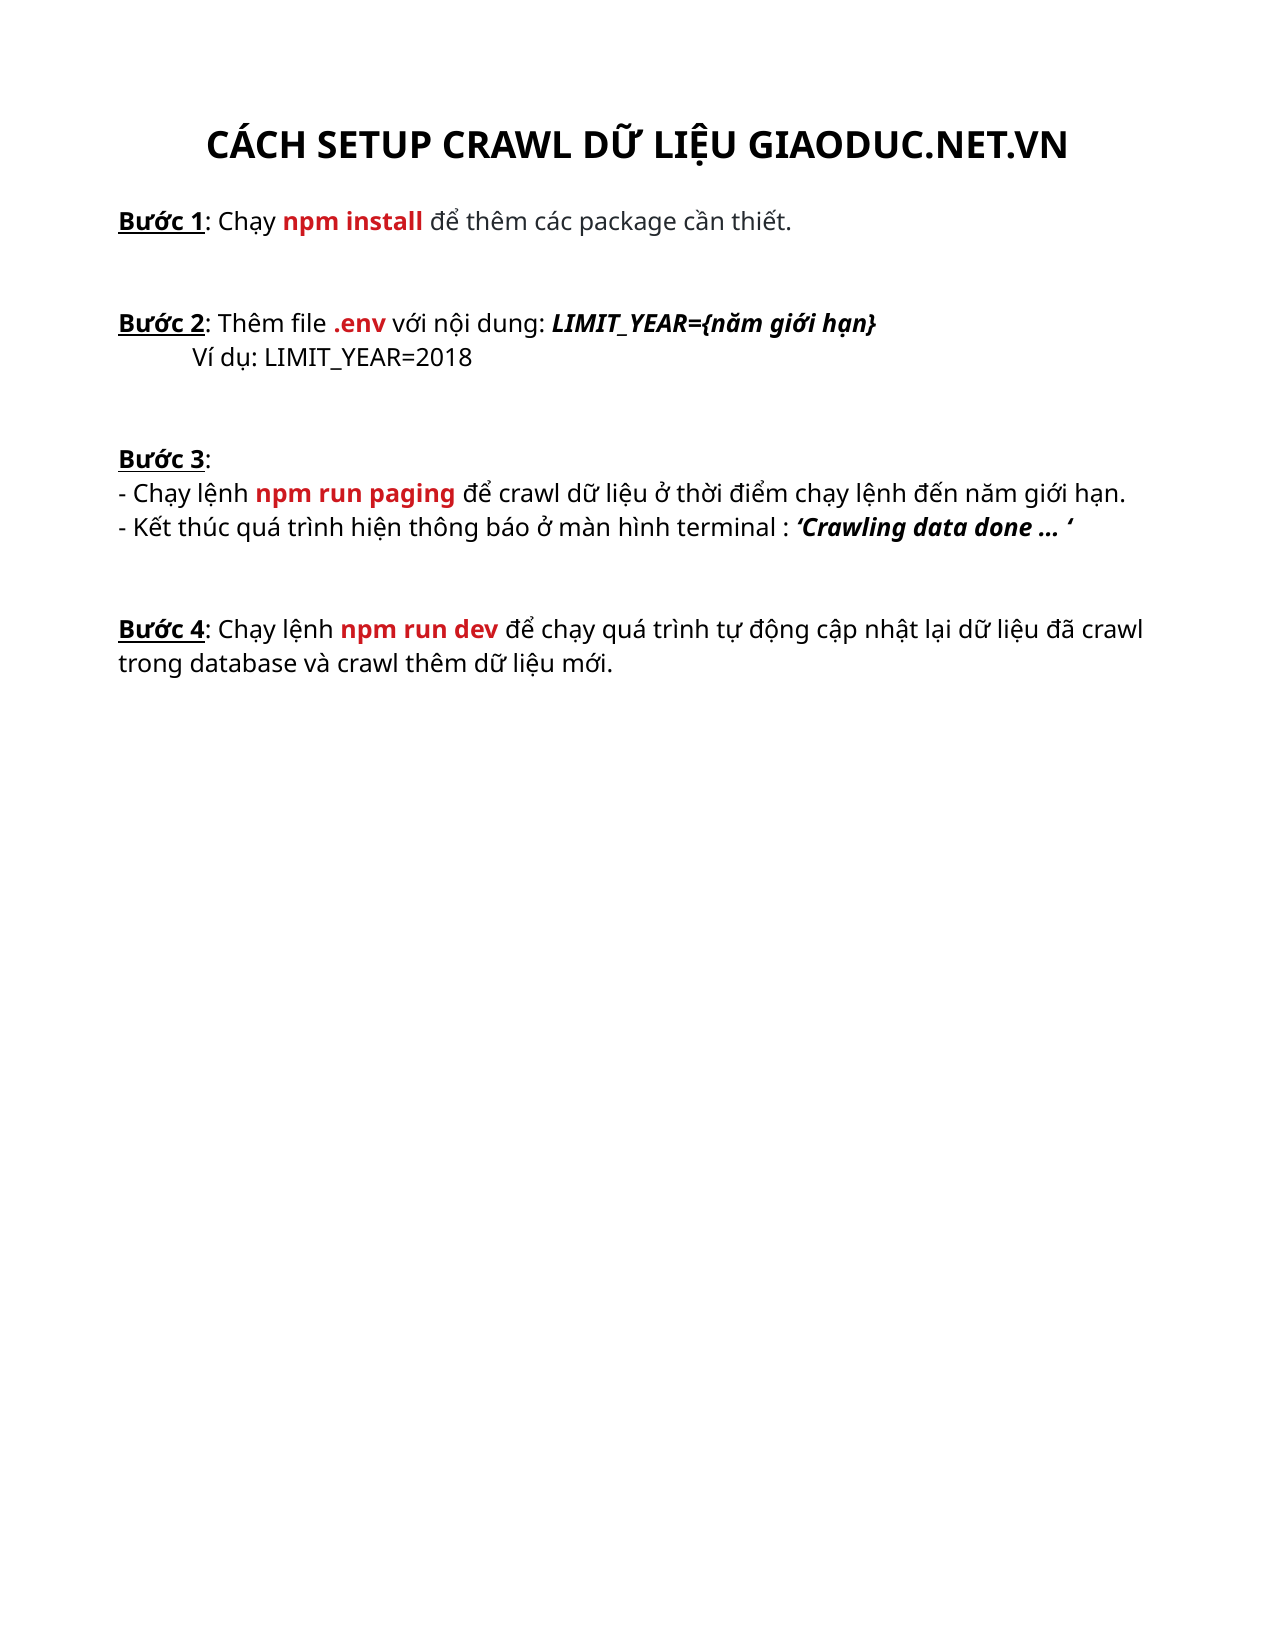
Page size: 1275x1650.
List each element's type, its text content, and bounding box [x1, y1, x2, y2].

text Bước 1: Chạy npm install để thêm các package cần thiết. [118, 203, 1157, 237]
text Bước 2: Thêm file .env với nội dung: LIMIT_YEAR={năm giới hạn} [118, 305, 1157, 339]
text Bước 3: [118, 442, 1157, 476]
text - Chạy lệnh npm run paging để crawl dữ liệu ở thời điểm chạy lệnh đến năm giới hạn. [118, 476, 1157, 510]
text CÁCH SETUP CRAWL DỮ LIỆU GIAODUC.NET.VN [118, 118, 1157, 169]
text Ví dụ: LIMIT_YEAR=2018 [118, 339, 1157, 373]
text - Kết thúc quá trình hiện thông báo ở màn hình terminal : ‘Crawling data done … ‘ [118, 510, 1157, 544]
text Bước 4: Chạy lệnh npm run dev để chạy quá trình tự động cập nhật lại dữ liệu đã crawl trong database và crawl thêm dữ liệu mới. [118, 612, 1157, 680]
